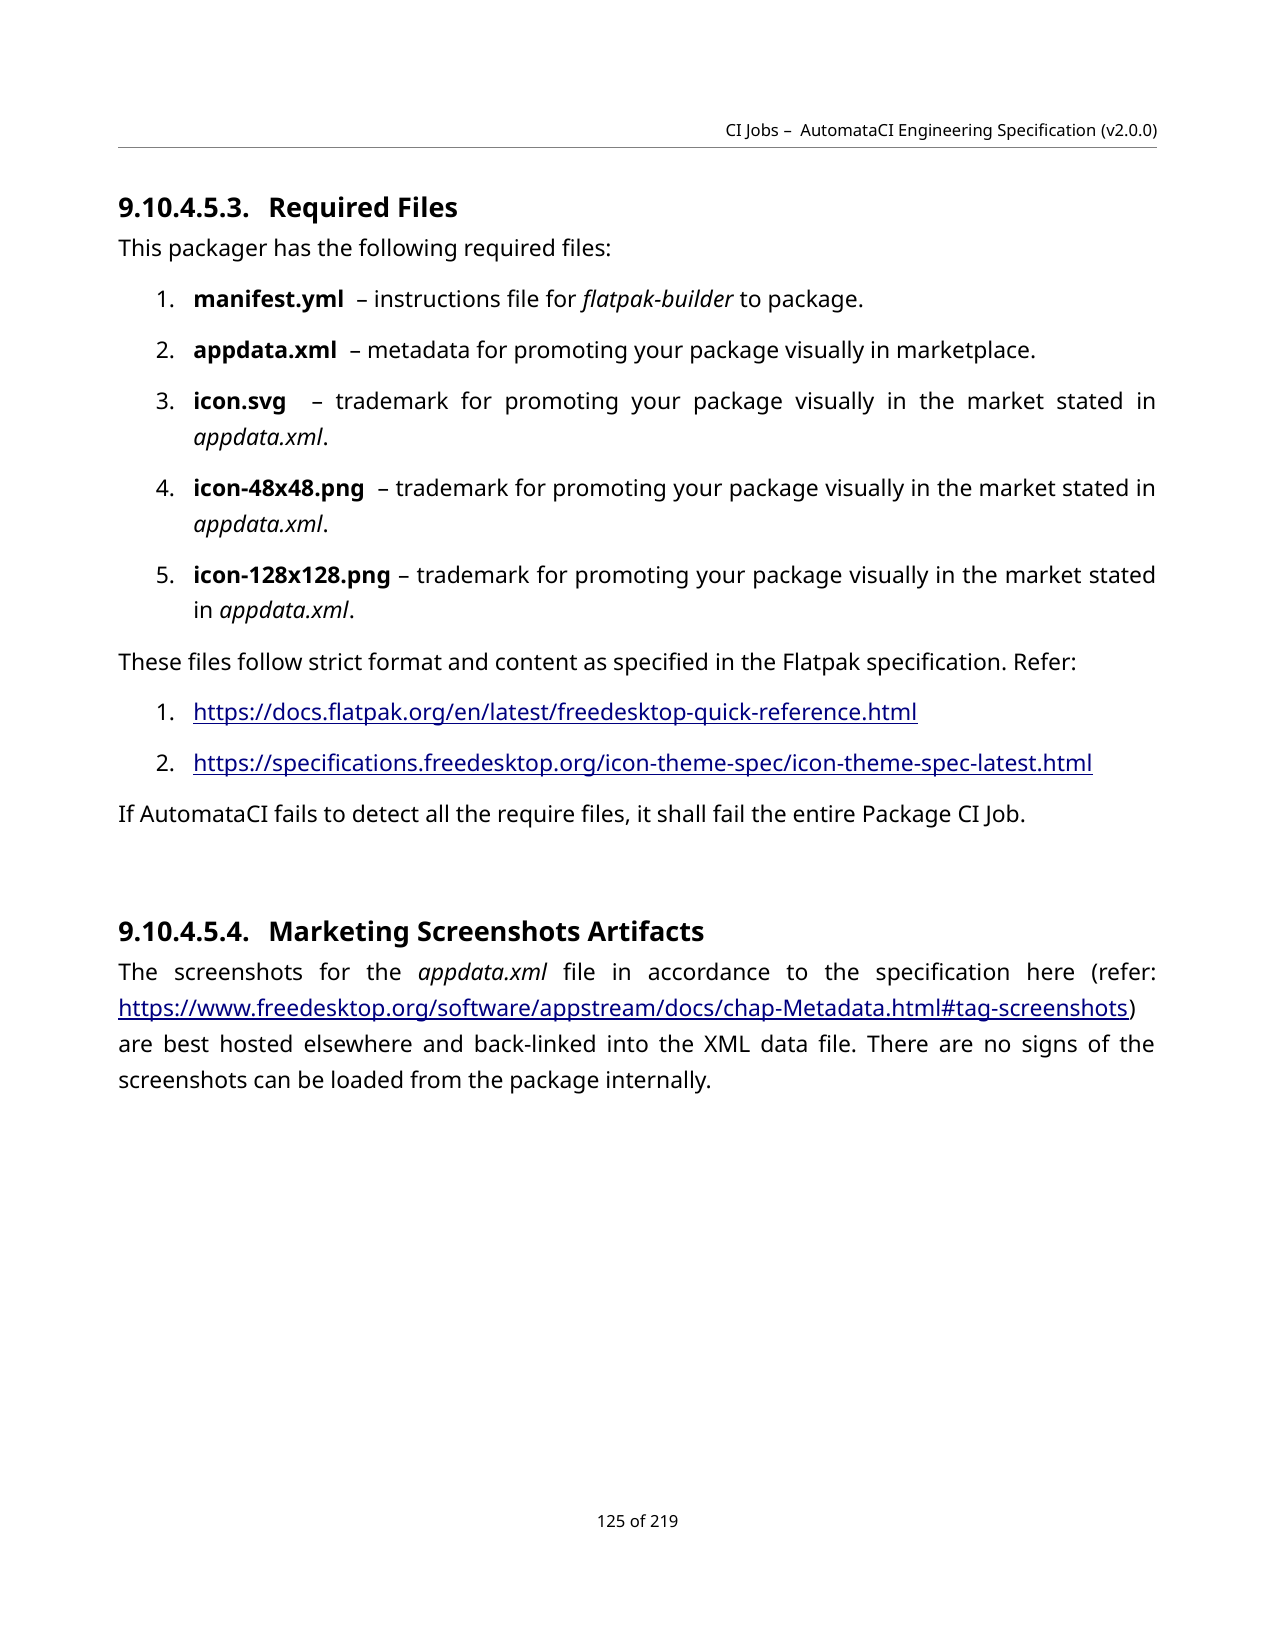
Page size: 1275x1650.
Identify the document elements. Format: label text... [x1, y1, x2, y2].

text This packager has the following required files: [118, 232, 1157, 263]
subtitle Marketing Screenshots Artifacts [118, 913, 1157, 949]
list icon.svg – trademark for promoting your package visually in the market stated in appdata.xml. [156, 385, 1157, 452]
list manifest.yml – instructions file for flatpak-builder to package. [156, 283, 1157, 314]
text The screenshots for the appdata.xml file in accordance to the specification here (refer: https://www.freedesktop.org/software/appstream/docs/chap-Metadata.html#tag-screenshots) are best hosted elsewhere and back-linked into the XML data file. There are no signs of the screenshots can be loaded from the package internally. [118, 956, 1157, 1095]
text These files follow strict format and content as specified in the Flatpak specification. Refer: [118, 645, 1157, 677]
text If AutomataCI fails to detect all the require files, it shall fail the entire Package CI Job. [118, 798, 1157, 829]
list appdata.xml – metadata for promoting your package visually in marketplace. [156, 334, 1157, 365]
list icon-128x128.png – trademark for promoting your package visually in the market stated in appdata.xml. [156, 558, 1157, 626]
list https://docs.flatpak.org/en/latest/freedesktop-quick-reference.html [156, 696, 1157, 728]
list icon-48x48.png – trademark for promoting your package visually in the market stated in appdata.xml. [156, 472, 1157, 539]
list https://specifications.freedesktop.org/icon-theme-spec/icon-theme-spec-latest.html [156, 747, 1157, 778]
subtitle Required Files [118, 189, 1157, 226]
